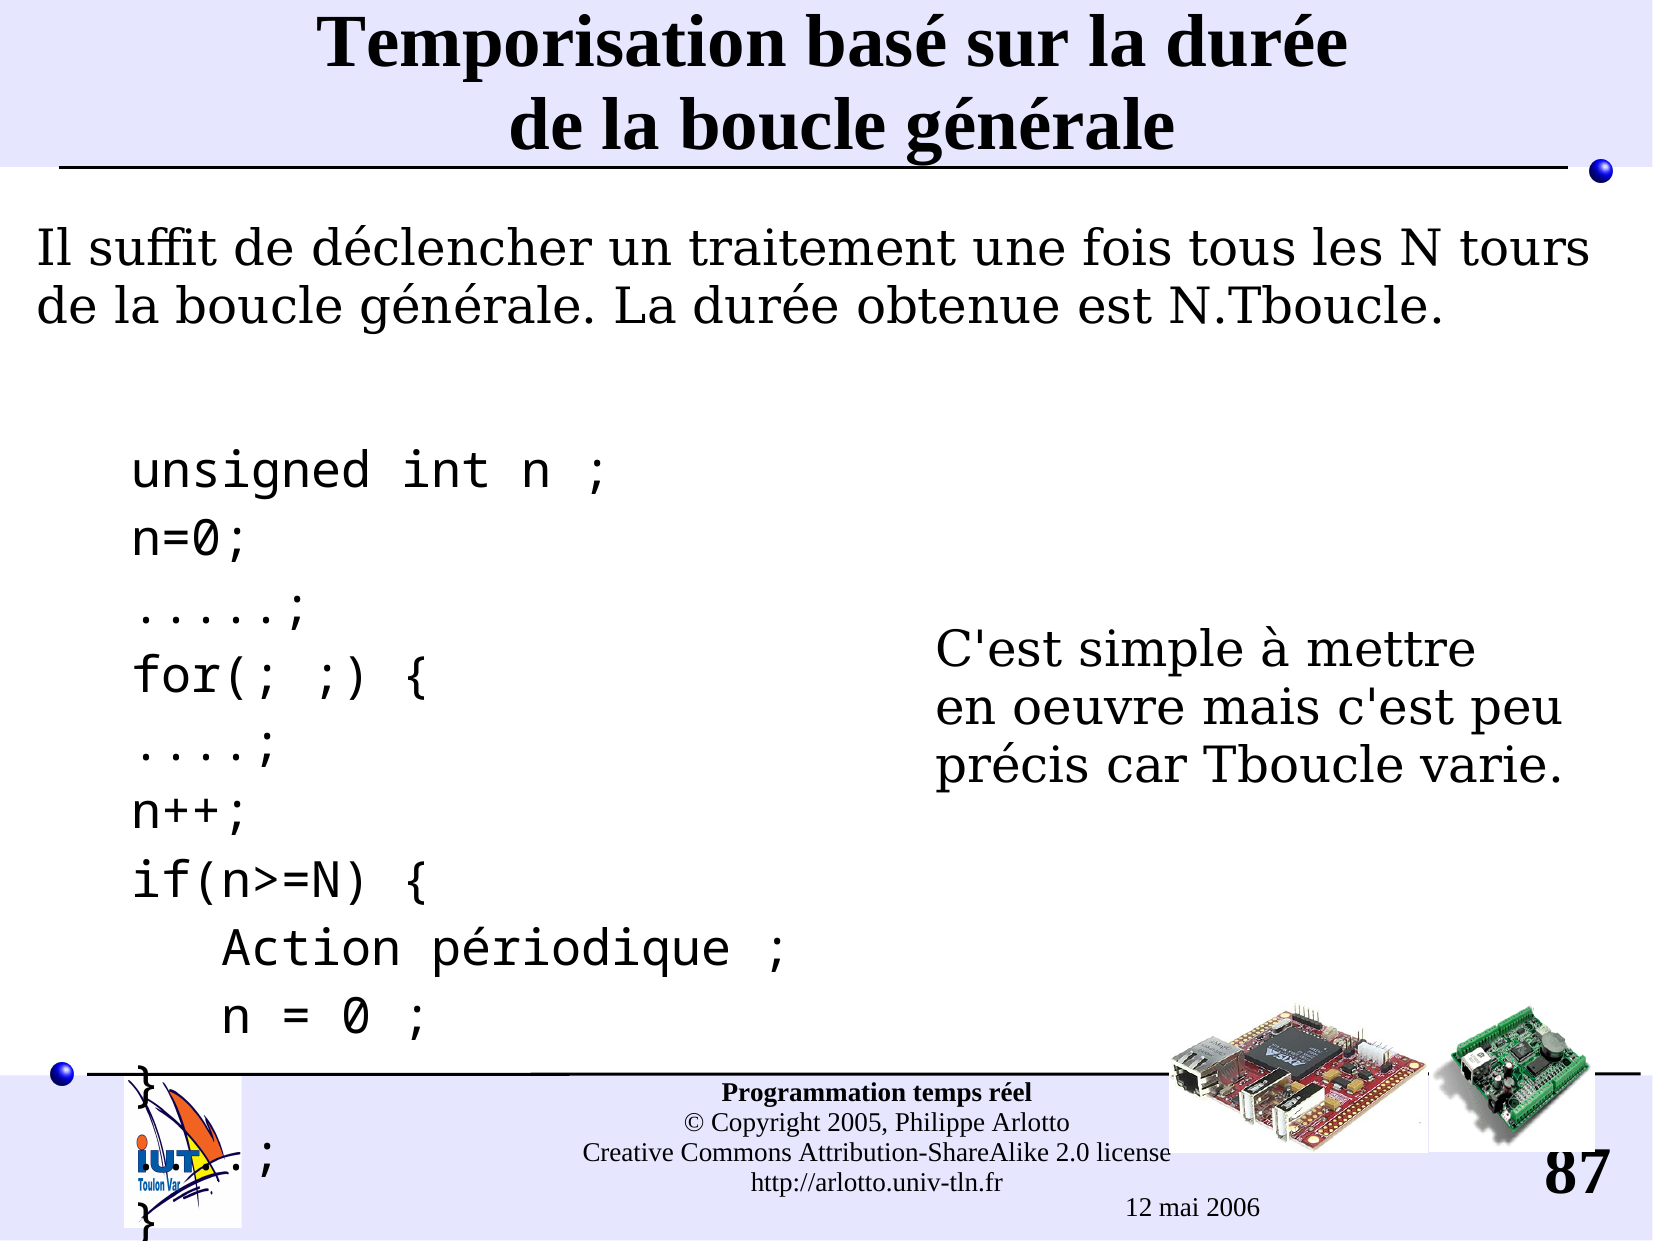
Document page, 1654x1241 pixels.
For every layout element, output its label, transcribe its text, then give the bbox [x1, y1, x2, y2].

text_box C'est simple à mettre en oeuvre mais c'est peu précis car Tboucle varie. [935, 620, 1565, 795]
title Temporisation basé sur la durée de la boucle générale [88, 0, 1578, 167]
picture [1429, 1000, 1595, 1152]
text_box unsigned int n ; n=0; .....; for(; ;) { ....; n++; if(n>=N) { Action périodique ; n = 0 ; } ....; } [131, 433, 798, 1093]
text_box Il suffit de déclencher un traitement une fois tous les N tours de la boucle générale. La durée obtenue est N.Tboucle. [36, 218, 1595, 502]
picture [1169, 1000, 1428, 1153]
